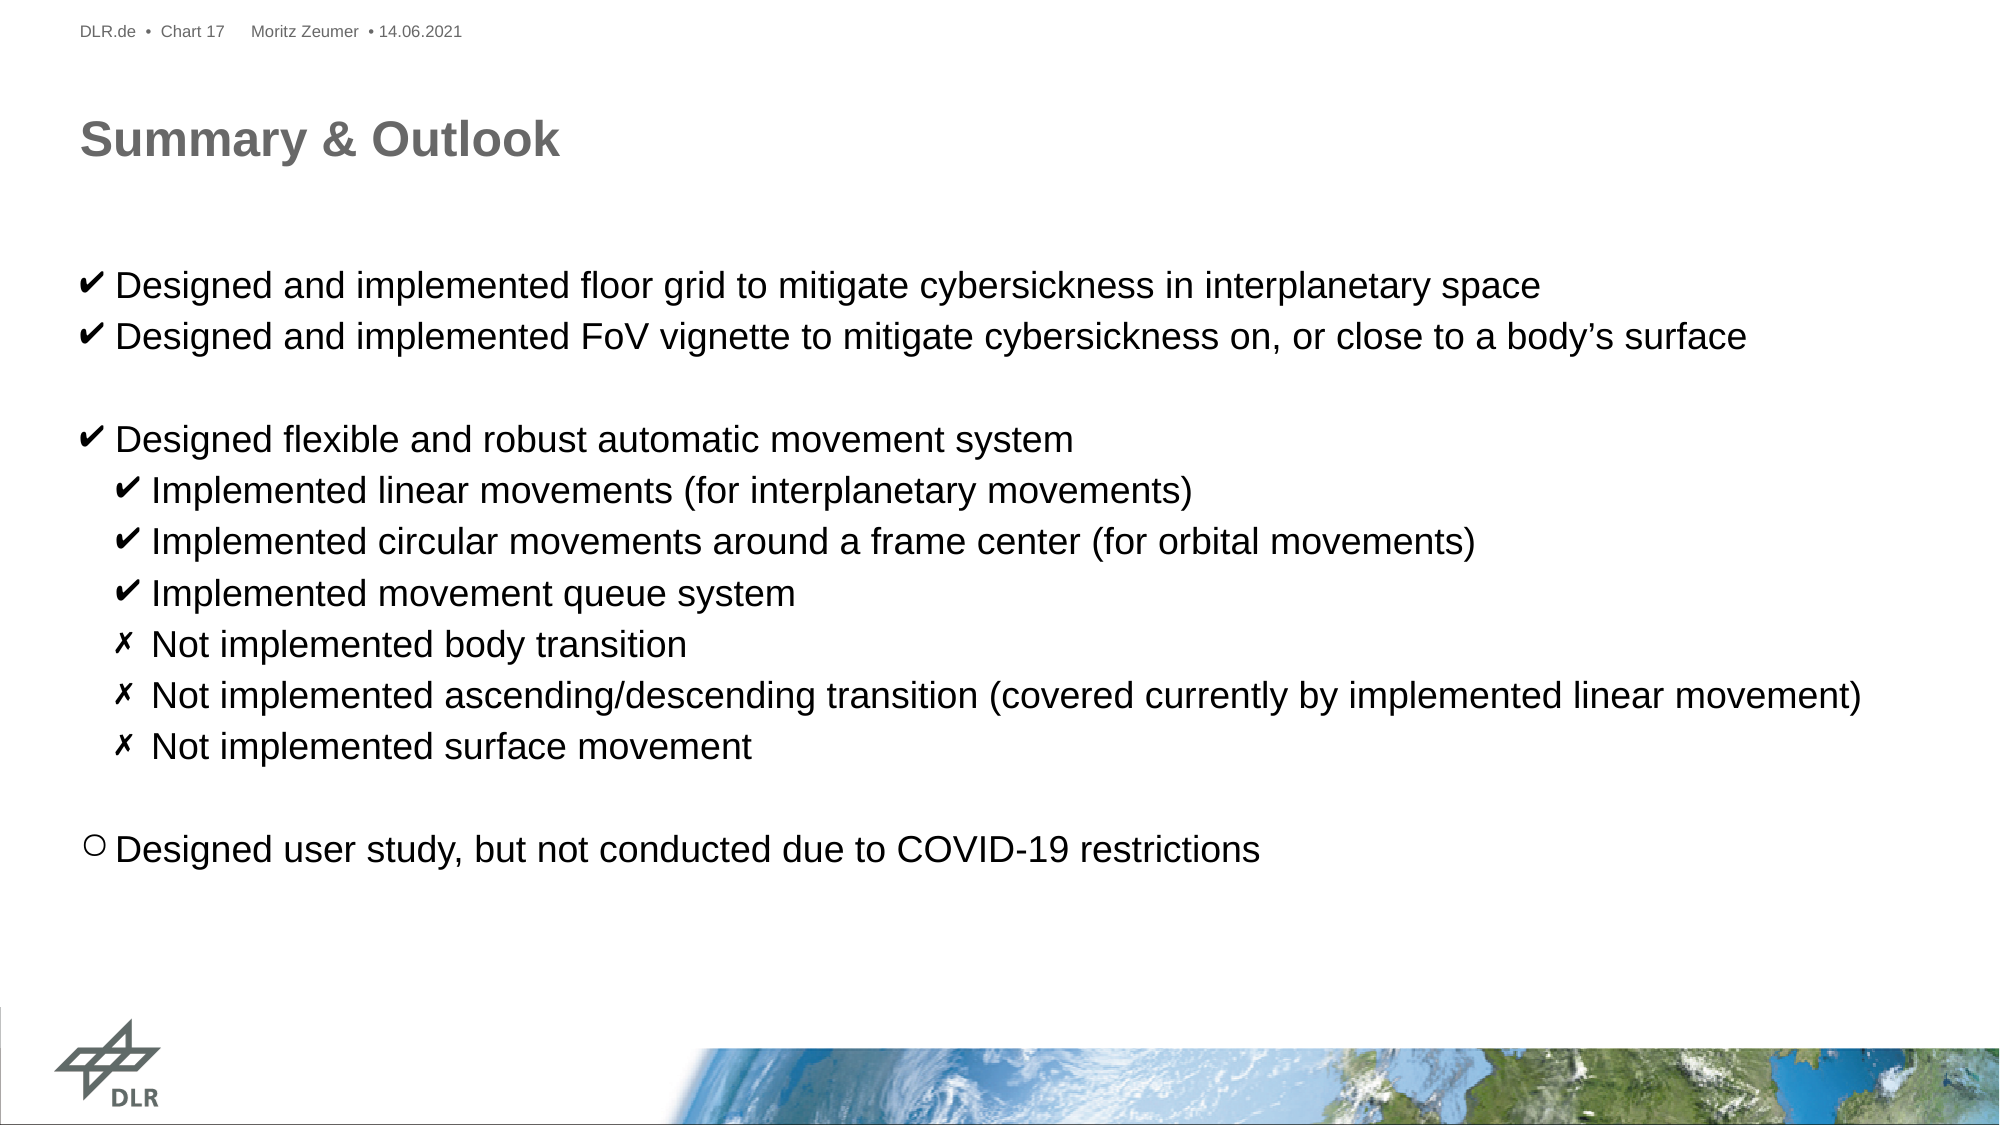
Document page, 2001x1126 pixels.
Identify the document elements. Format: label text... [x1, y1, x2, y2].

text_box Designed and implemented floor grid to mitigate cybersickness in interplanetary space Designed and implemented FoV vignette to mitigate cybersickness on, or close to a body’s surface Designed flexible and robust automatic movement system Implemented linear movements (for interplanetary movements) Implemented circular movements around a frame center (for orbital movements) Implemented movement queue system Not implemented body transition Not implemented ascending/descending transition (covered currently by implemented linear movement) Not implemented surface movement Designed user study, but not conducted due to COVID-19 restrictions [79, 261, 1921, 973]
text_box DLR.de • Chart <number> [79, 20, 251, 45]
text_box Summary & Outlook [79, 106, 1921, 228]
text_box Moritz Zeumer • 14.06.2021 [251, 20, 1921, 45]
